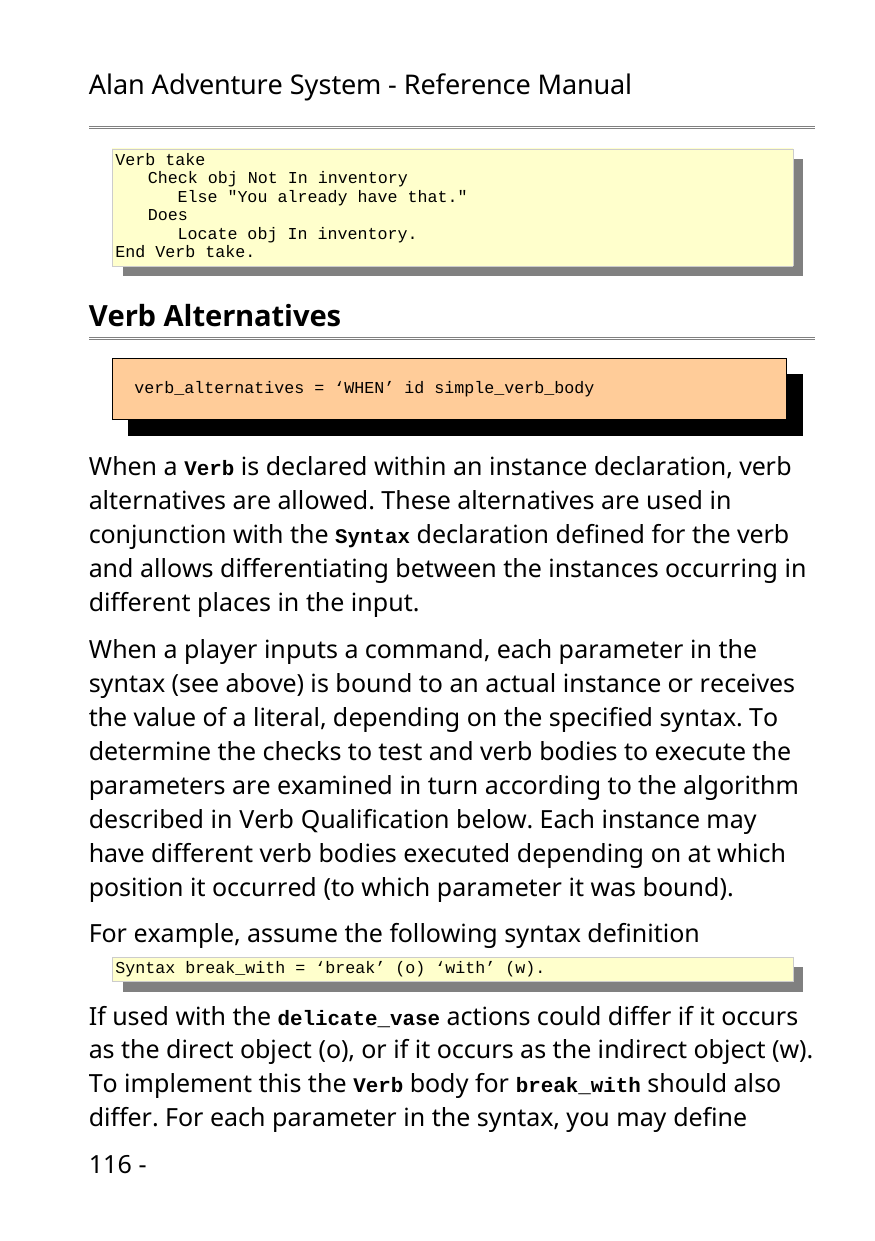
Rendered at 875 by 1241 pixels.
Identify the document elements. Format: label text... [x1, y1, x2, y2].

text If used with the delicate_vase actions could differ if it occurs as the direct object (o), or if it occurs as the indirect object (w). To implement this the Verb body for break_with should also differ. For each parameter in the syntax, you may define [88, 998, 815, 1134]
subtitle Verb Alternatives [88, 295, 815, 339]
text When a Verb is declared within an instance declaration, verb alternatives are allowed. These alternatives are used in conjunction with the Syntax decla­ration defined for the verb and allows differentiating between the instances occurring in different places in the input. [88, 449, 815, 619]
text Verb take Check obj Not In inventory Else "You already have that." Does Locate obj In inventory. End Verb take. [113, 150, 793, 266]
text verb_alternatives = ‘WHEN’ id simple_verb_body [113, 359, 786, 419]
text For example, assume the following syntax definition [88, 916, 815, 950]
text Syntax break_with = ‘break’ (o) ‘with’ (w). [113, 958, 793, 981]
text When a player inputs a command, each parameter in the syntax (see above) is bound to an actual instance or receives the value of a literal, depending on the specified syntax. To determine the checks to test and verb bodies to execute the parameters are examined in turn according to the algorithm de­scribed in Verb Qualification below. Each instance may have different verb bodies executed depending on at which position it occurred (to which param­eter it was bound). [88, 632, 815, 903]
